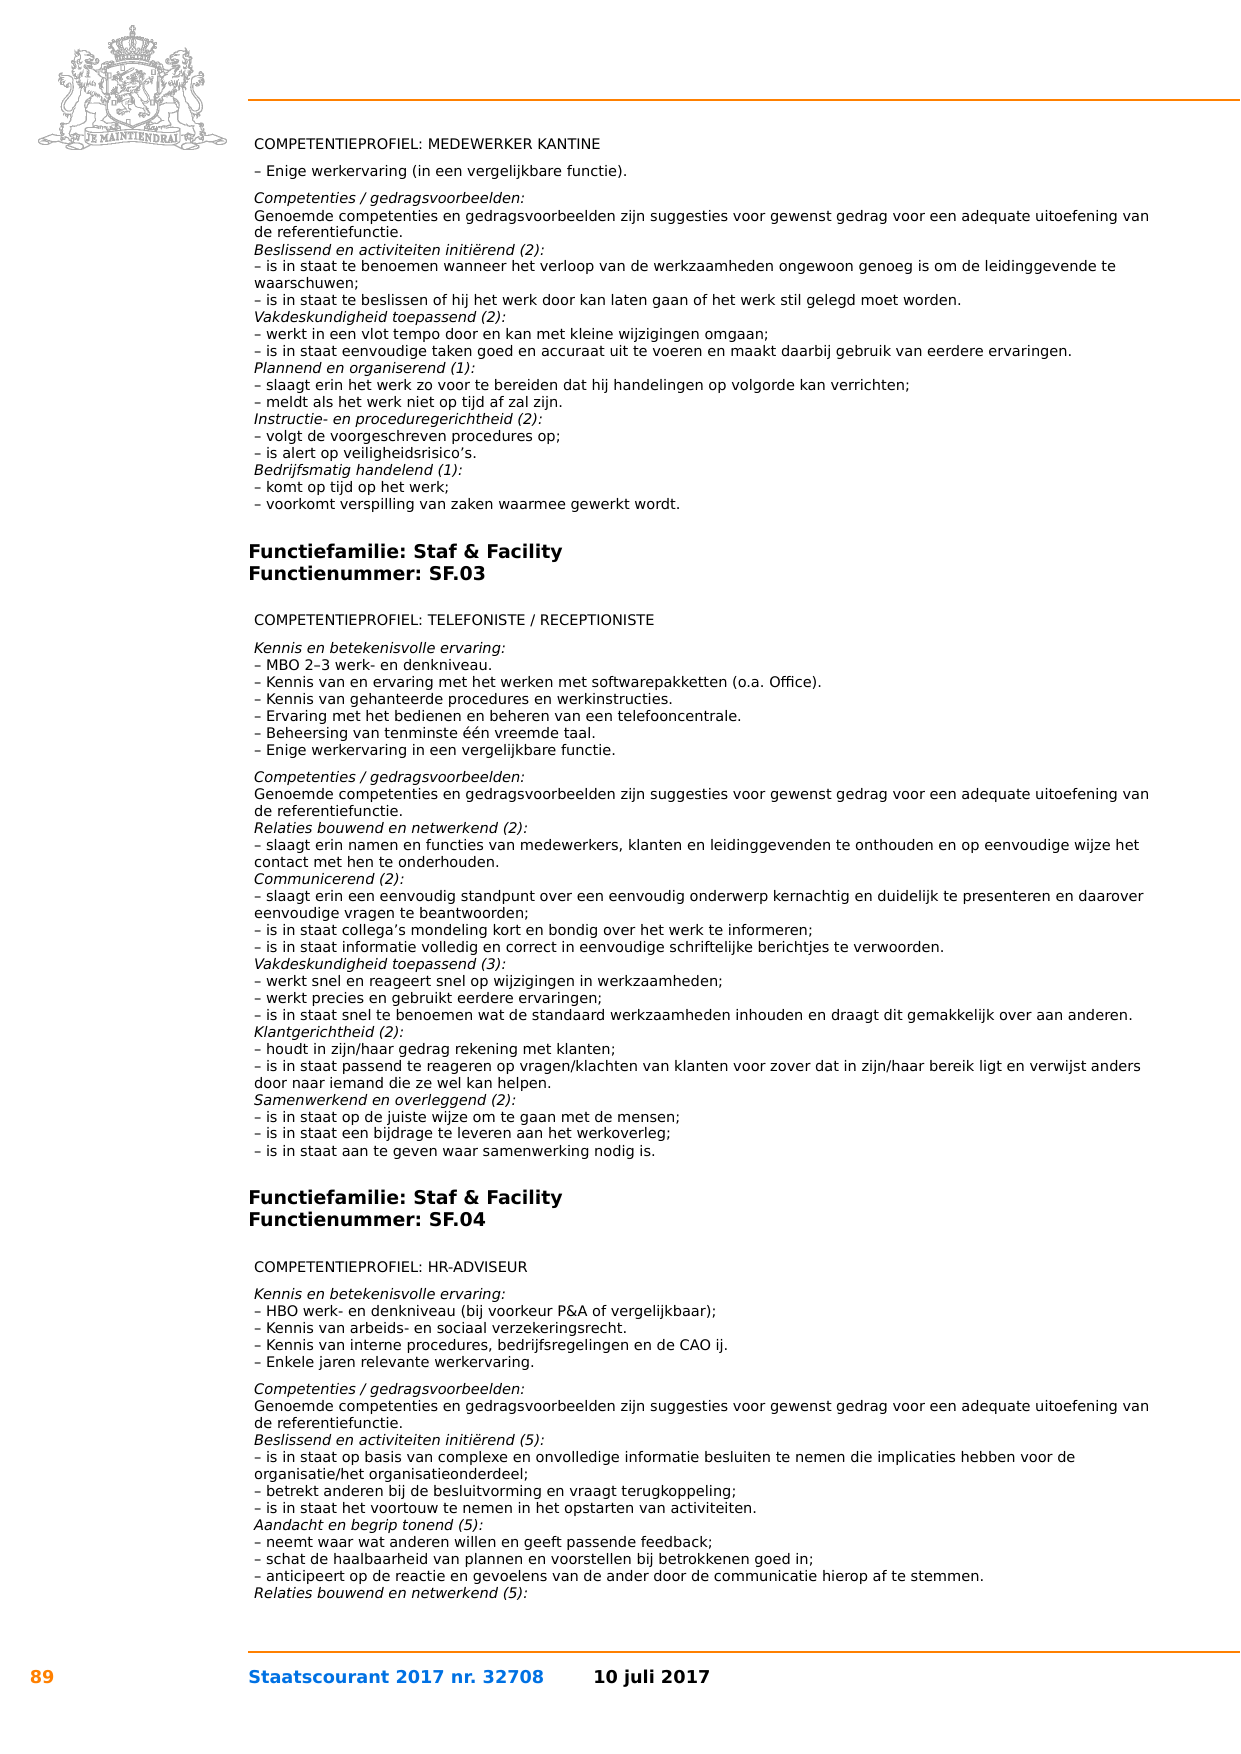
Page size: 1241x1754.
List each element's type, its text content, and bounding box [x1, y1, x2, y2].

text Functienummer: SF.04 [248, 1209, 1163, 1231]
table_cell – Enige werkervaring (in een vergelijkbare functie). [249, 158, 1163, 185]
table_cell Kennis en betekenisvolle ervaring: – MBO 2–3 werk- en denkniveau. – Kennis van en ervaring met het werken met softwarepakketten (o.a. Office). – Kennis van gehanteerde procedures en werkinstructies. – Ervaring met het bedienen en beheren van een telefooncentrale. – Beheersing van tenminste één vreemde taal. – Enige werkervaring in een vergelijkbare functie. [249, 635, 1163, 763]
text Functienummer: SF.03 [248, 563, 1163, 584]
table_header COMPETENTIEPROFIEL: MEDEWERKER KANTINE [249, 131, 1163, 157]
picture [38, 25, 227, 150]
table_header COMPETENTIEPROFIEL: HR-ADVISEUR [249, 1254, 1163, 1280]
table_cell Competenties / gedragsvoorbeelden: Genoemde competenties en gedragsvoorbeelden zijn suggesties voor gewenst gedrag voor een adequate uitoefening van de referentiefunctie. Beslissend en activiteiten initiërend (2): – is in staat te benoemen wanneer het verloop van de werkzaamheden ongewoon genoeg is om de leidinggevende te waarschuwen; – is in staat te beslissen of hij het werk door kan laten gaan of het werk stil gelegd moet worden. Vakdeskundigheid toepassend (2): – werkt in een vlot tempo door en kan met kleine wijzigingen omgaan; – is in staat eenvoudige taken goed en accuraat uit te voeren en maakt daarbij gebruik van eerdere ervaringen. Plannend en organiserend (1): – slaagt erin het werk zo voor te bereiden dat hij handelingen op volgorde kan verrichten; – meldt als het werk niet op tijd af zal zijn. Instructie- en proceduregerichtheid (2): – volgt de voorgeschreven procedures op; – is alert op veiligheidsrisico’s. Bedrijfsmatig handelend (1): – komt op tijd op het werk; – voorkomt verspilling van zaken waarmee gewerkt wordt. [249, 186, 1163, 518]
table_cell Kennis en betekenisvolle ervaring: – HBO werk- en denkniveau (bij voorkeur P&A of vergelijkbaar); – Kennis van arbeids- en sociaal verzekeringsrecht. – Kennis van interne procedures, bedrijfsregelingen en de CAO ij. – Enkele jaren relevante werkervaring. [249, 1281, 1163, 1376]
text Functiefamilie: Staf & Facility [248, 1187, 1163, 1209]
table_header COMPETENTIEPROFIEL: TELEFONISTE / RECEPTIONISTE [249, 608, 1163, 634]
text Functiefamilie: Staf & Facility [248, 541, 1163, 563]
table_cell Competenties / gedragsvoorbeelden: Genoemde competenties en gedragsvoorbeelden zijn suggesties voor gewenst gedrag voor een adequate uitoefening van de referentiefunctie. Relaties bouwend en netwerkend (2): – slaagt erin namen en functies van medewerkers, klanten en leidinggevenden te onthouden en op eenvoudige wijze het contact met hen te onderhouden. Communicerend (2): – slaagt erin een eenvoudig standpunt over een eenvoudig onderwerp kernachtig en duidelijk te presenteren en daarover eenvoudige vragen te beantwoorden; – is in staat collega’s mondeling kort en bondig over het werk te informeren; – is in staat informatie volledig en correct in eenvoudige schriftelijke berichtjes te verwoorden. Vakdeskundigheid toepassend (3): – werkt snel en reageert snel op wijzigingen in werkzaamheden; – werkt precies en gebruikt eerdere ervaringen; – is in staat snel te benoemen wat de standaard werkzaamheden inhouden en draagt dit gemakkelijk over aan anderen. Klantgerichtheid (2): – houdt in zijn/haar gedrag rekening met klanten; – is in staat passend te reageren op vragen/klachten van klanten voor zover dat in zijn/haar bereik ligt en verwijst anders door naar iemand die ze wel kan helpen. Samenwerkend en overleggend (2): – is in staat op de juiste wijze om te gaan met de mensen; – is in staat een bijdrage te leveren aan het werkoverleg; – is in staat aan te geven waar samenwerking nodig is. [249, 764, 1163, 1164]
table_cell Competenties / gedragsvoorbeelden: Genoemde competenties en gedragsvoorbeelden zijn suggesties voor gewenst gedrag voor een adequate uitoefening van de referentiefunctie. Beslissend en activiteiten initiërend (5): – is in staat op basis van complexe en onvolledige informatie besluiten te nemen die implicaties hebben voor de organisatie/het organisatieonderdeel; – betrekt anderen bij de besluitvorming en vraagt terugkoppeling; – is in staat het voortouw te nemen in het opstarten van activiteiten. Aandacht en begrip tonend (5): – neemt waar wat anderen willen en geeft passende feedback; – schat de haalbaarheid van plannen en voorstellen bij betrokkenen goed in; – anticipeert op de reactie en gevoelens van de ander door de communicatie hierop af te stemmen. Relaties bouwend en netwerkend (5): [249, 1377, 1163, 1607]
